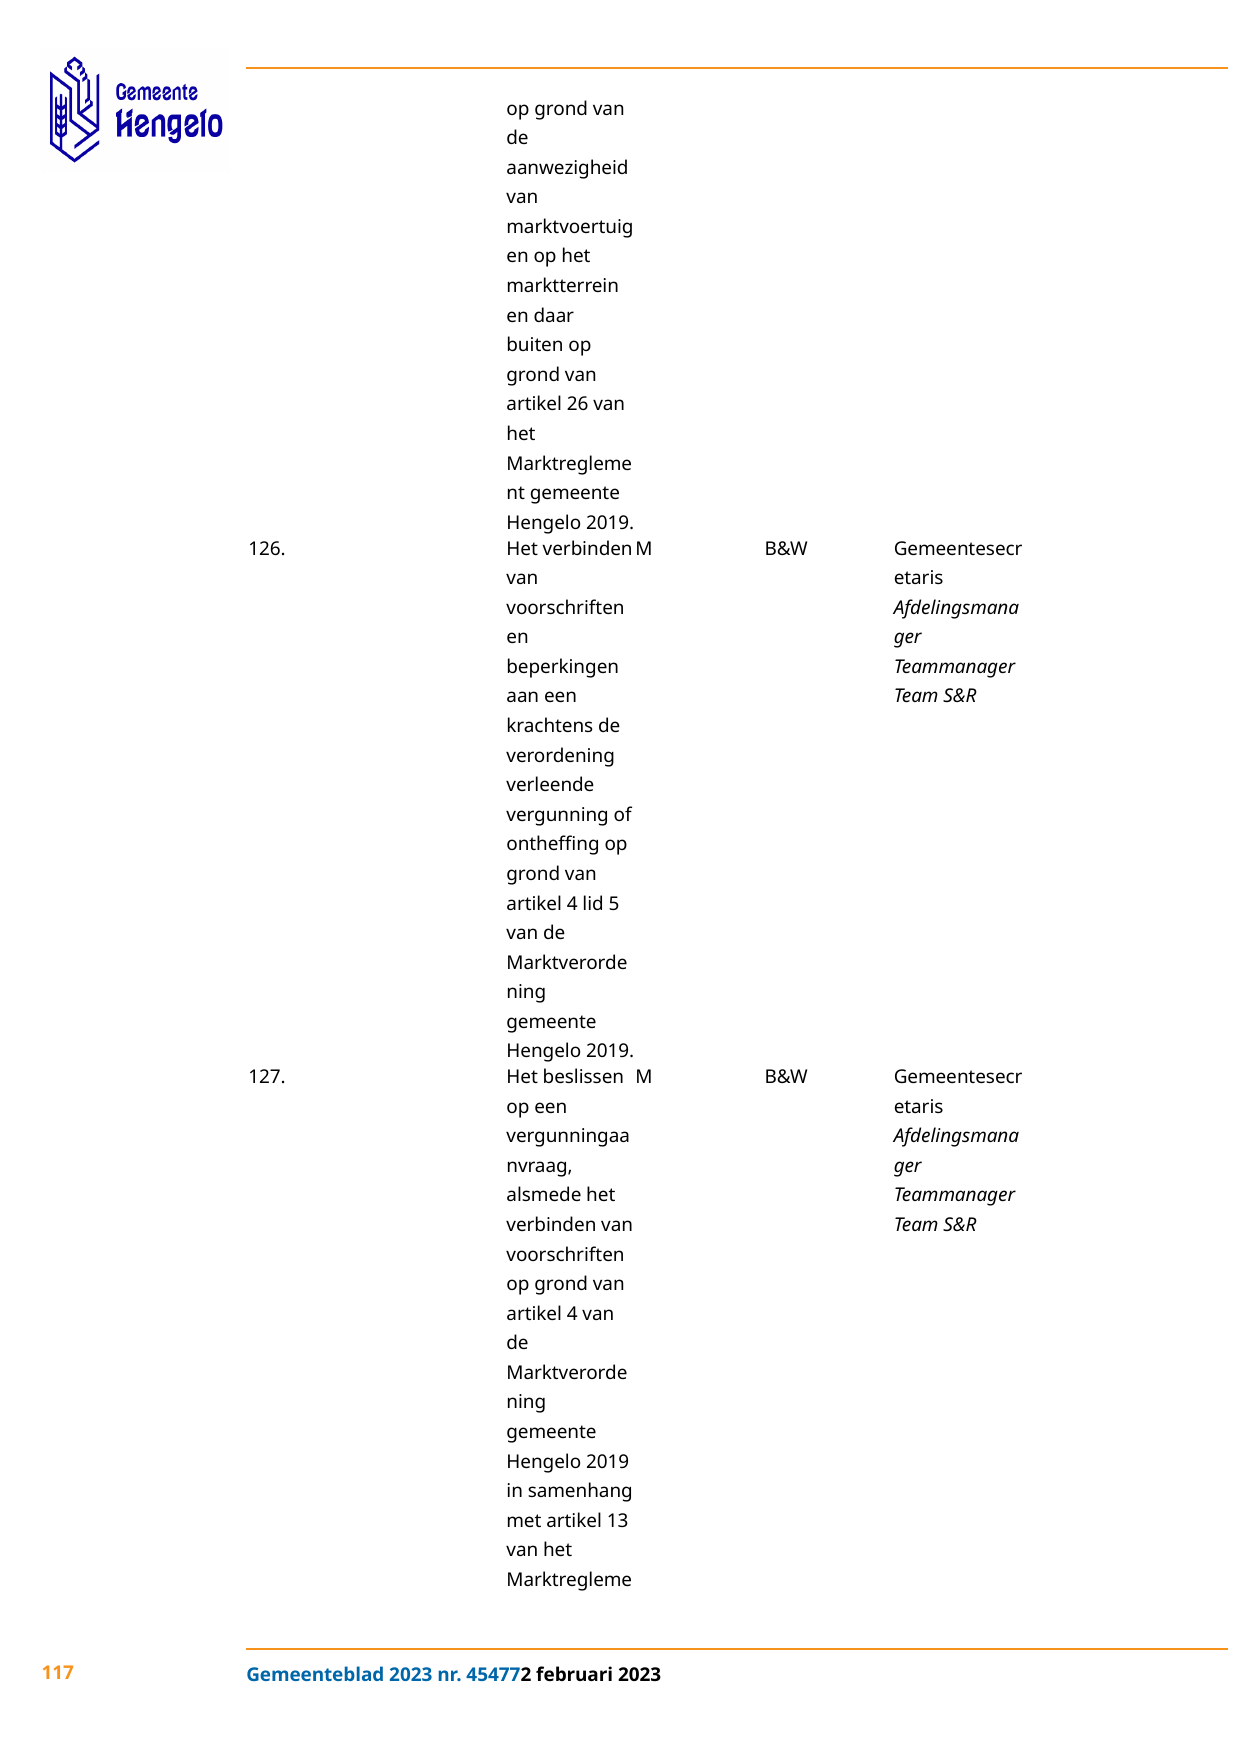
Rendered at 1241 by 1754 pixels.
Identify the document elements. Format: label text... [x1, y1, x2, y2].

table_cell Gemeentesecretaris Afdelingsmanager Teammanager Team S&R [894, 535, 1022, 1063]
table_cell [248, 95, 506, 535]
table_cell Het beslissen op een vergunningaanvraag, alsmede het verbinden van voorschriften op grond van artikel 4 van de Marktverordening gemeente Hengelo 2019 in samenhang met artikel 13 van het Marktregleme [506, 1063, 635, 1592]
table_cell M [635, 1063, 764, 1592]
table_cell op grond van de aanwezigheid van marktvoertuigen op het marktterrein en daar buiten op grond van artikel 26 van het Marktreglement gemeente Hengelo 2019. [506, 95, 635, 535]
table_cell [764, 95, 893, 535]
table_cell [1023, 1063, 1152, 1592]
table_cell Gemeentesecretaris Afdelingsmanager Teammanager Team S&R [894, 1063, 1022, 1592]
table_cell [635, 95, 764, 535]
table_cell [1023, 95, 1152, 535]
table_cell M [635, 535, 764, 1063]
table_cell B&W [764, 535, 893, 1063]
table_cell Het verbinden van voorschriften en beperkingen aan een krachtens de verordening verleende vergunning of ontheffing op grond van artikel 4 lid 5 van de Marktverordening gemeente Hengelo 2019. [506, 535, 635, 1063]
table_cell [1023, 535, 1152, 1063]
table_cell B&W [764, 1063, 893, 1592]
picture [41, 47, 231, 172]
table_cell [894, 95, 1022, 535]
table_cell 126. [248, 535, 506, 1063]
table_cell 127. [248, 1063, 506, 1592]
